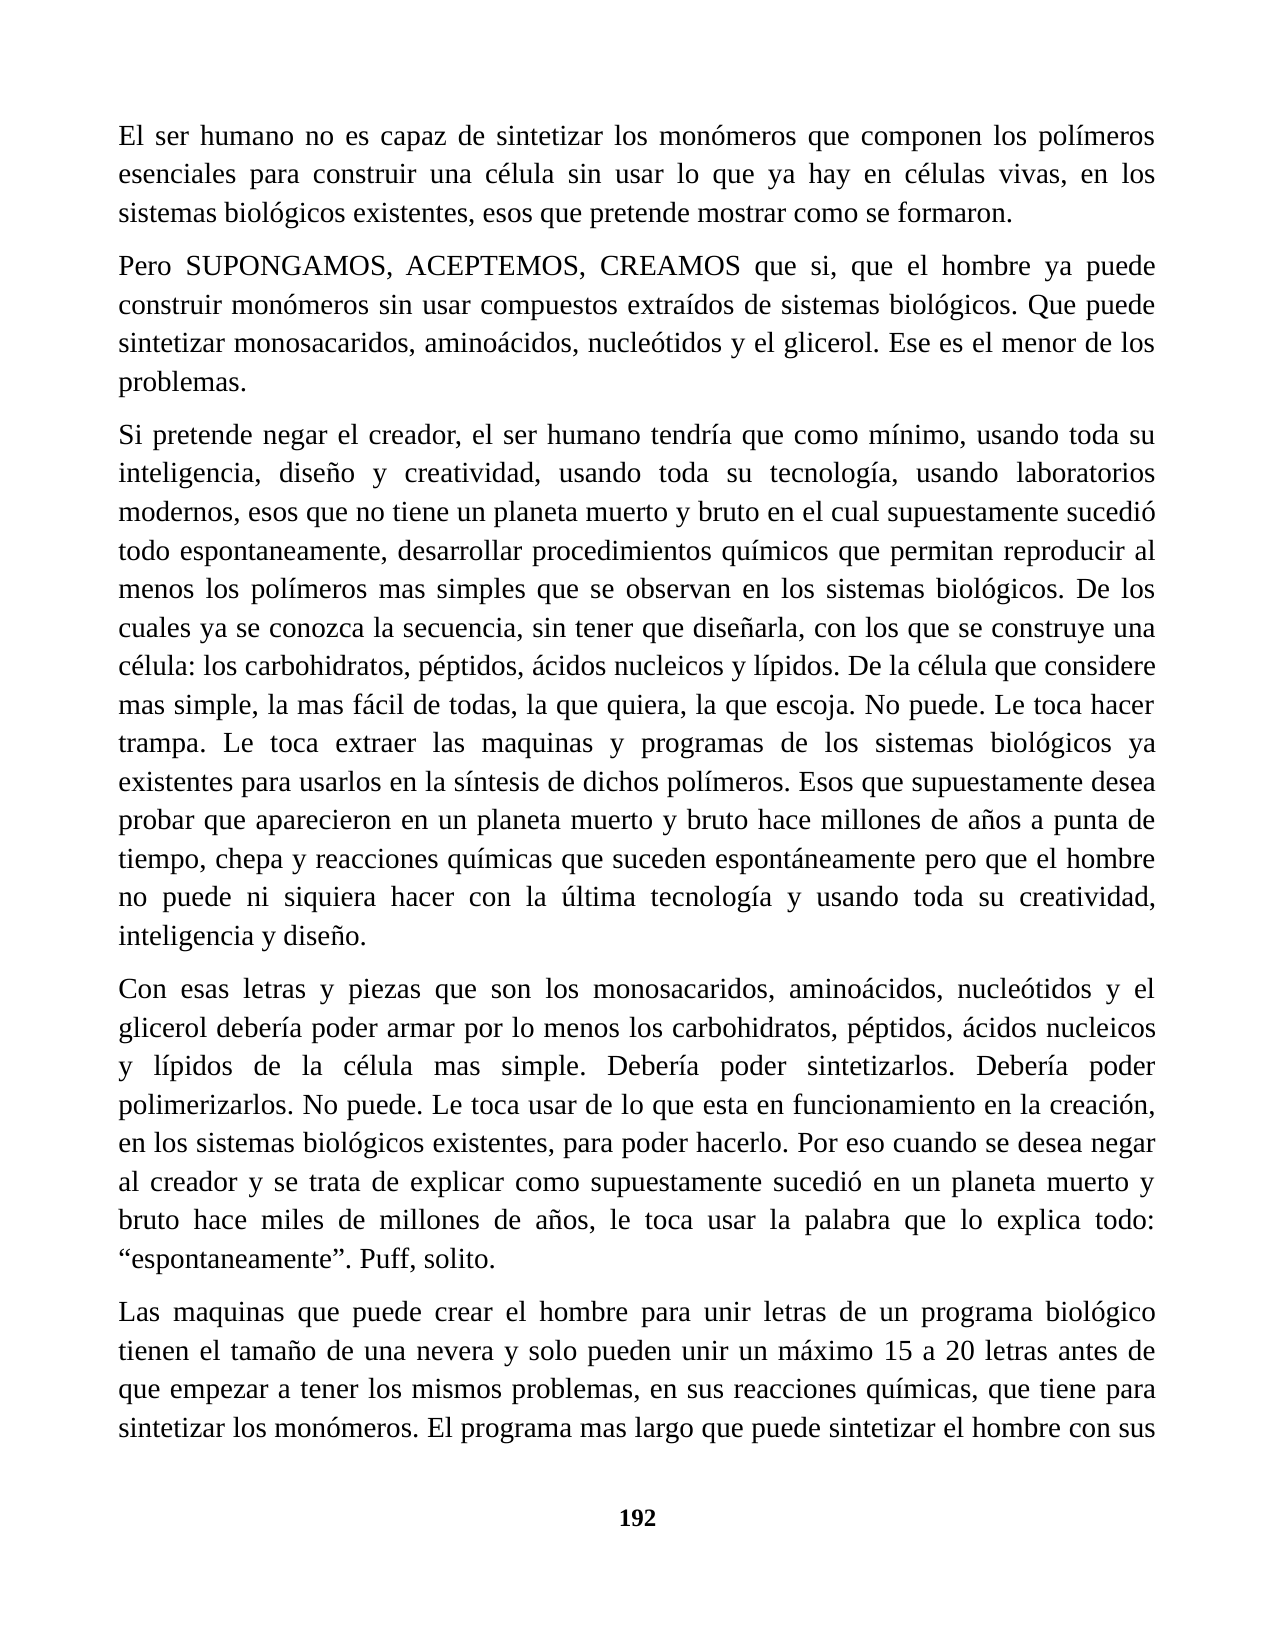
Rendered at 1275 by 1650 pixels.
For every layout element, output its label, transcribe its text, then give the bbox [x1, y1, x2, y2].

text Pero SUPONGAMOS, ACEPTEMOS, CREAMOS que si, que el hombre ya puede construir monómeros sin usar compuestos extraídos de sistemas biológicos. Que puede sintetizar monosacaridos, aminoácidos, nucleótidos y el glicerol. Ese es el menor de los problemas. [118, 248, 1157, 397]
text Si pretende negar el creador, el ser humano tendría que como mínimo, usando toda su inteligencia, diseño y creatividad, usando toda su tecnología, usando laboratorios modernos, esos que no tiene un planeta muerto y bruto en el cual supuestamente sucedió todo espontaneamente, desarrollar procedimientos químicos que permitan reproducir al menos los polímeros mas simples que se observan en los sistemas biológicos. De los cuales ya se conozca la secuencia, sin tener que diseñarla, con los que se construye una célula: los carbohidratos, péptidos, ácidos nucleicos y lípidos. De la célula que considere mas simple, la mas fácil de todas, la que quiera, la que escoja. No puede. Le toca hacer trampa. Le toca extraer las maquinas y programas de los sistemas biológicos ya existentes para usarlos en la síntesis de dichos polímeros. Esos que supuestamente desea probar que aparecieron en un planeta muerto y bruto hace millones de años a punta de tiempo, chepa y reacciones químicas que suceden espontáneamente pero que el hombre no puede ni siquiera hacer con la última tecnología y usando toda su creatividad, inteligencia y diseño. [118, 417, 1157, 952]
text Las maquinas que puede crear el hombre para unir letras de un programa biológico tienen el tamaño de una nevera y solo pueden unir un máximo 15 a 20 letras antes de que empezar a tener los mismos problemas, en sus reacciones químicas, que tiene para sintetizar los monómeros. El programa mas largo que puede sintetizar el hombre con sus [118, 1294, 1157, 1443]
text El ser humano no es capaz de sintetizar los monómeros que componen los polímeros esenciales para construir una célula sin usar lo que ya hay en células vivas, en los sistemas biológicos existentes, esos que pretende mostrar como se formaron. [118, 118, 1157, 229]
text Con esas letras y piezas que son los monosacaridos, aminoácidos, nucleótidos y el glicerol debería poder armar por lo menos los carbohidratos, péptidos, ácidos nucleicos y lípidos de la célula mas simple. Debería poder sintetizarlos. Debería poder polimerizarlos. No puede. Le toca usar de lo que esta en funcionamiento en la creación, en los sistemas biológicos existentes, para poder hacerlo. Por eso cuando se desea negar al creador y se trata de explicar como supuestamente sucedió en un planeta muerto y bruto hace miles de millones de años, le toca usar la palabra que lo explica todo: “espontaneamente”. Puff, solito. [118, 971, 1157, 1274]
